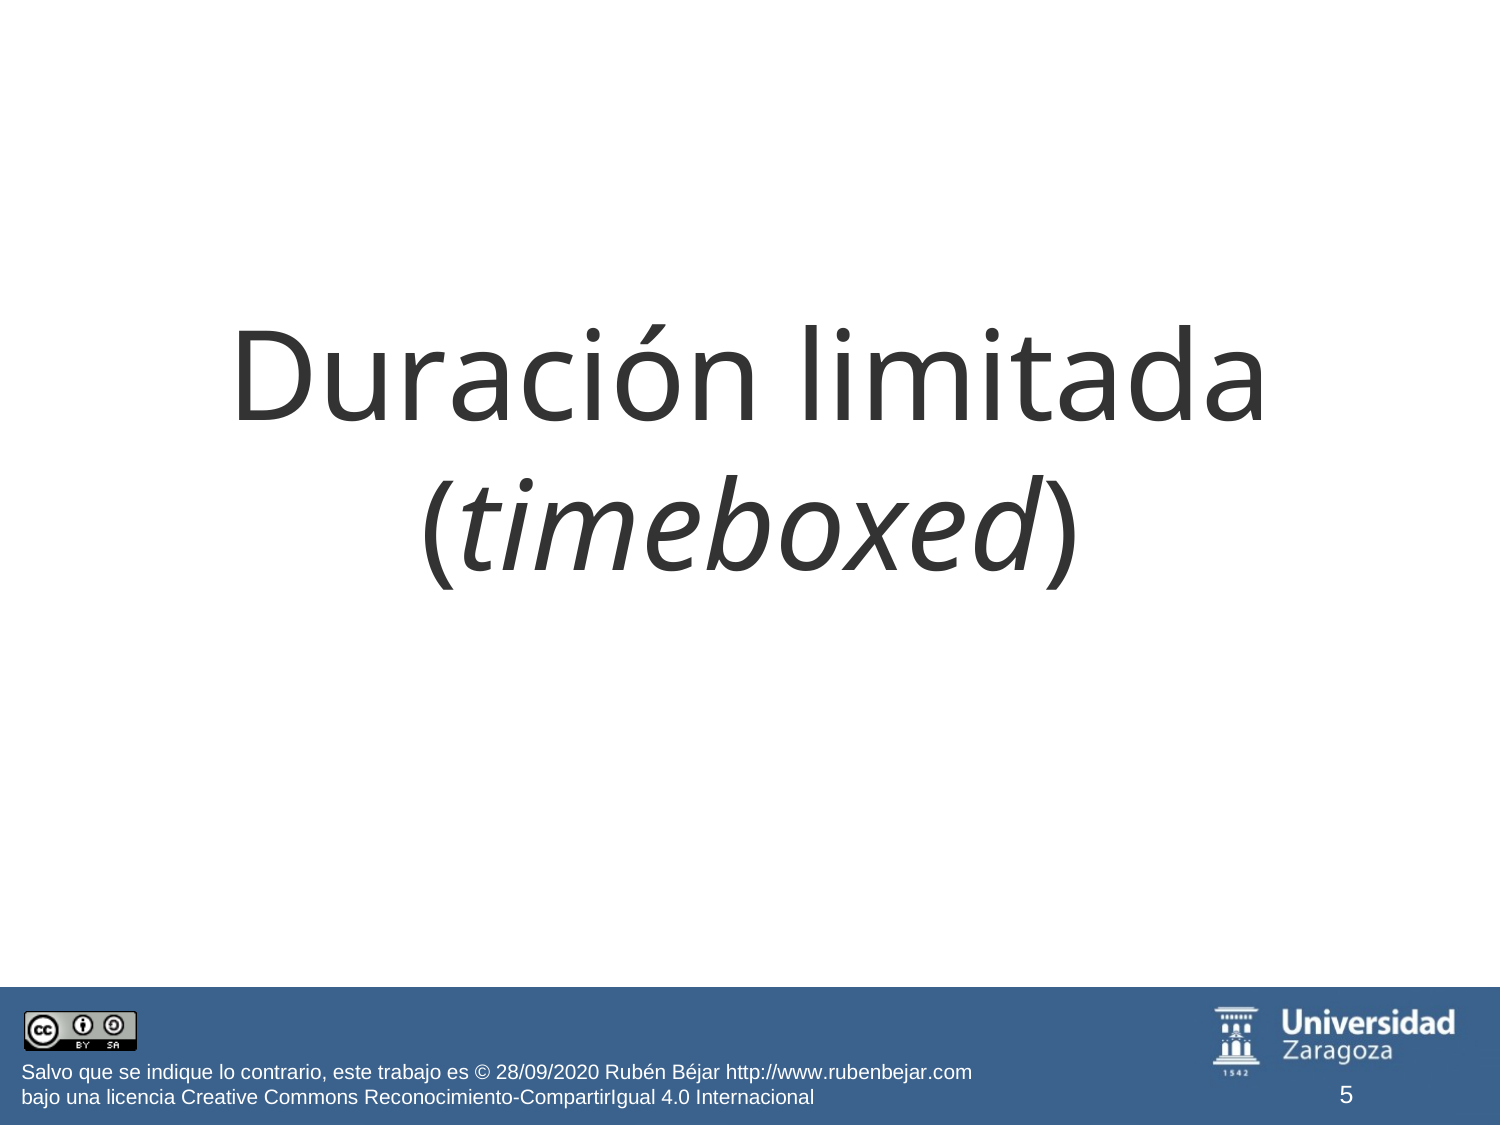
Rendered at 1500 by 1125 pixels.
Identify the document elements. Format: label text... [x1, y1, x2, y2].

text_box Duración limitada (timeboxed) [169, 307, 1331, 585]
picture [0, 987, 1500, 1125]
